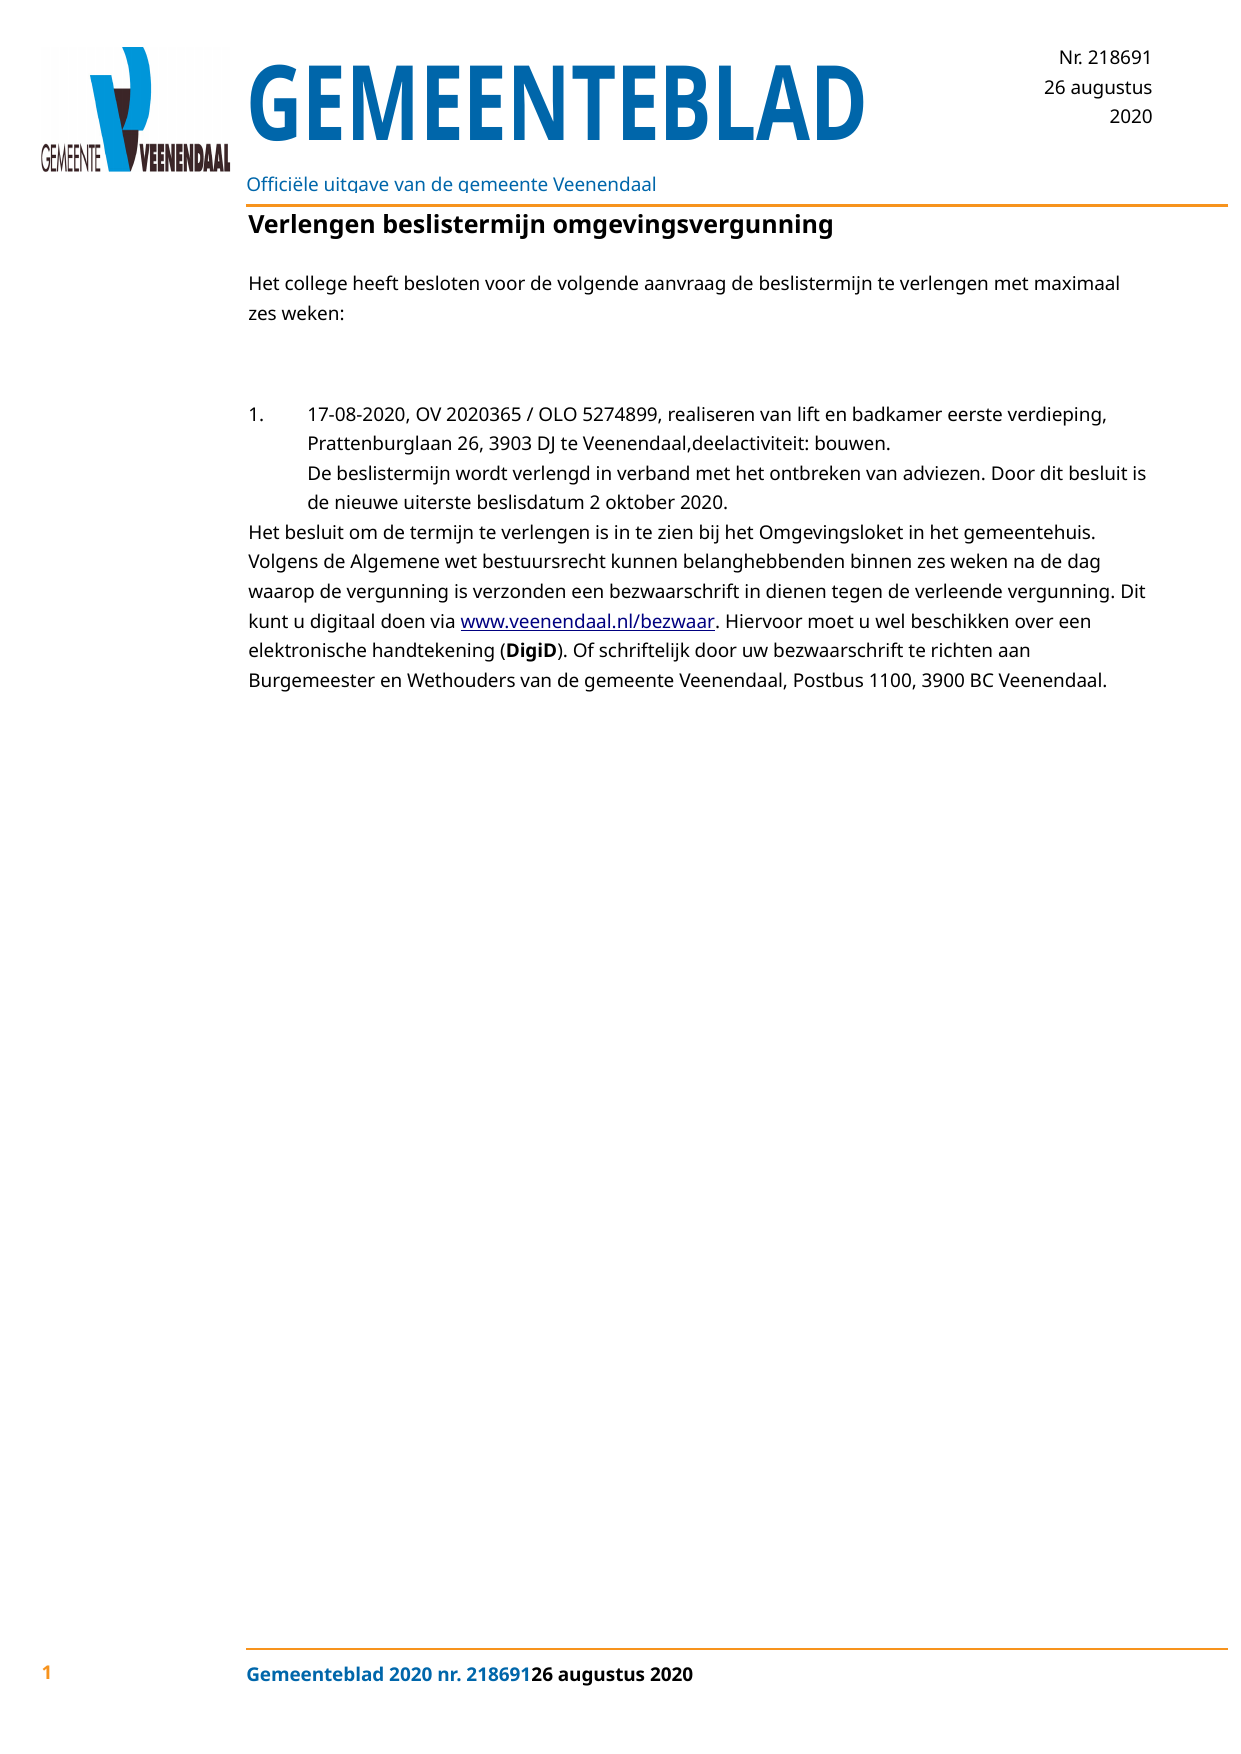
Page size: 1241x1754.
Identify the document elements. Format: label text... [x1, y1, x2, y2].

picture [123, 47, 231, 172]
list 17-08-2020, OV 2020365 / OLO 5274899, realiseren van lift en badkamer eerste verdieping, Prattenburglaan 26, 3903 DJ te Veenendaal,deelactiviteit: bouwen. [248, 401, 1152, 456]
text Het college heeft besloten voor de volgende aanvraag de beslistermijn te verlengen met maximaal zes weken: [248, 270, 1152, 326]
text Het besluit om de termijn te verlengen is in te zien bij het Omgevingsloket in het gemeentehuis. Volgens de Algemene wet bestuursrecht kunnen belanghebbenden binnen zes weken na de dag waarop de vergunning is verzonden een bezwaarschrift in dienen tegen de verleende vergunning. Dit kunt u digitaal doen via www.veenendaal.nl/bezwaar. Hiervoor moet u wel beschikken over een elektronische handtekening (DigiD). Of schriftelijk door uw bezwaarschrift te richten aan Burgemeester en Wethouders van de gemeente Veenendaal, Postbus 1100, 3900 BC Veenendaal. [248, 519, 1152, 693]
picture [41, 47, 130, 172]
text Verlengen beslistermijn omgevingsvergunning [248, 207, 1152, 241]
list De beslistermijn wordt verlengd in verband met het ontbreken van adviezen. Door dit besluit is de nieuwe uiterste beslisdatum 2 oktober 2020. [248, 460, 1152, 515]
